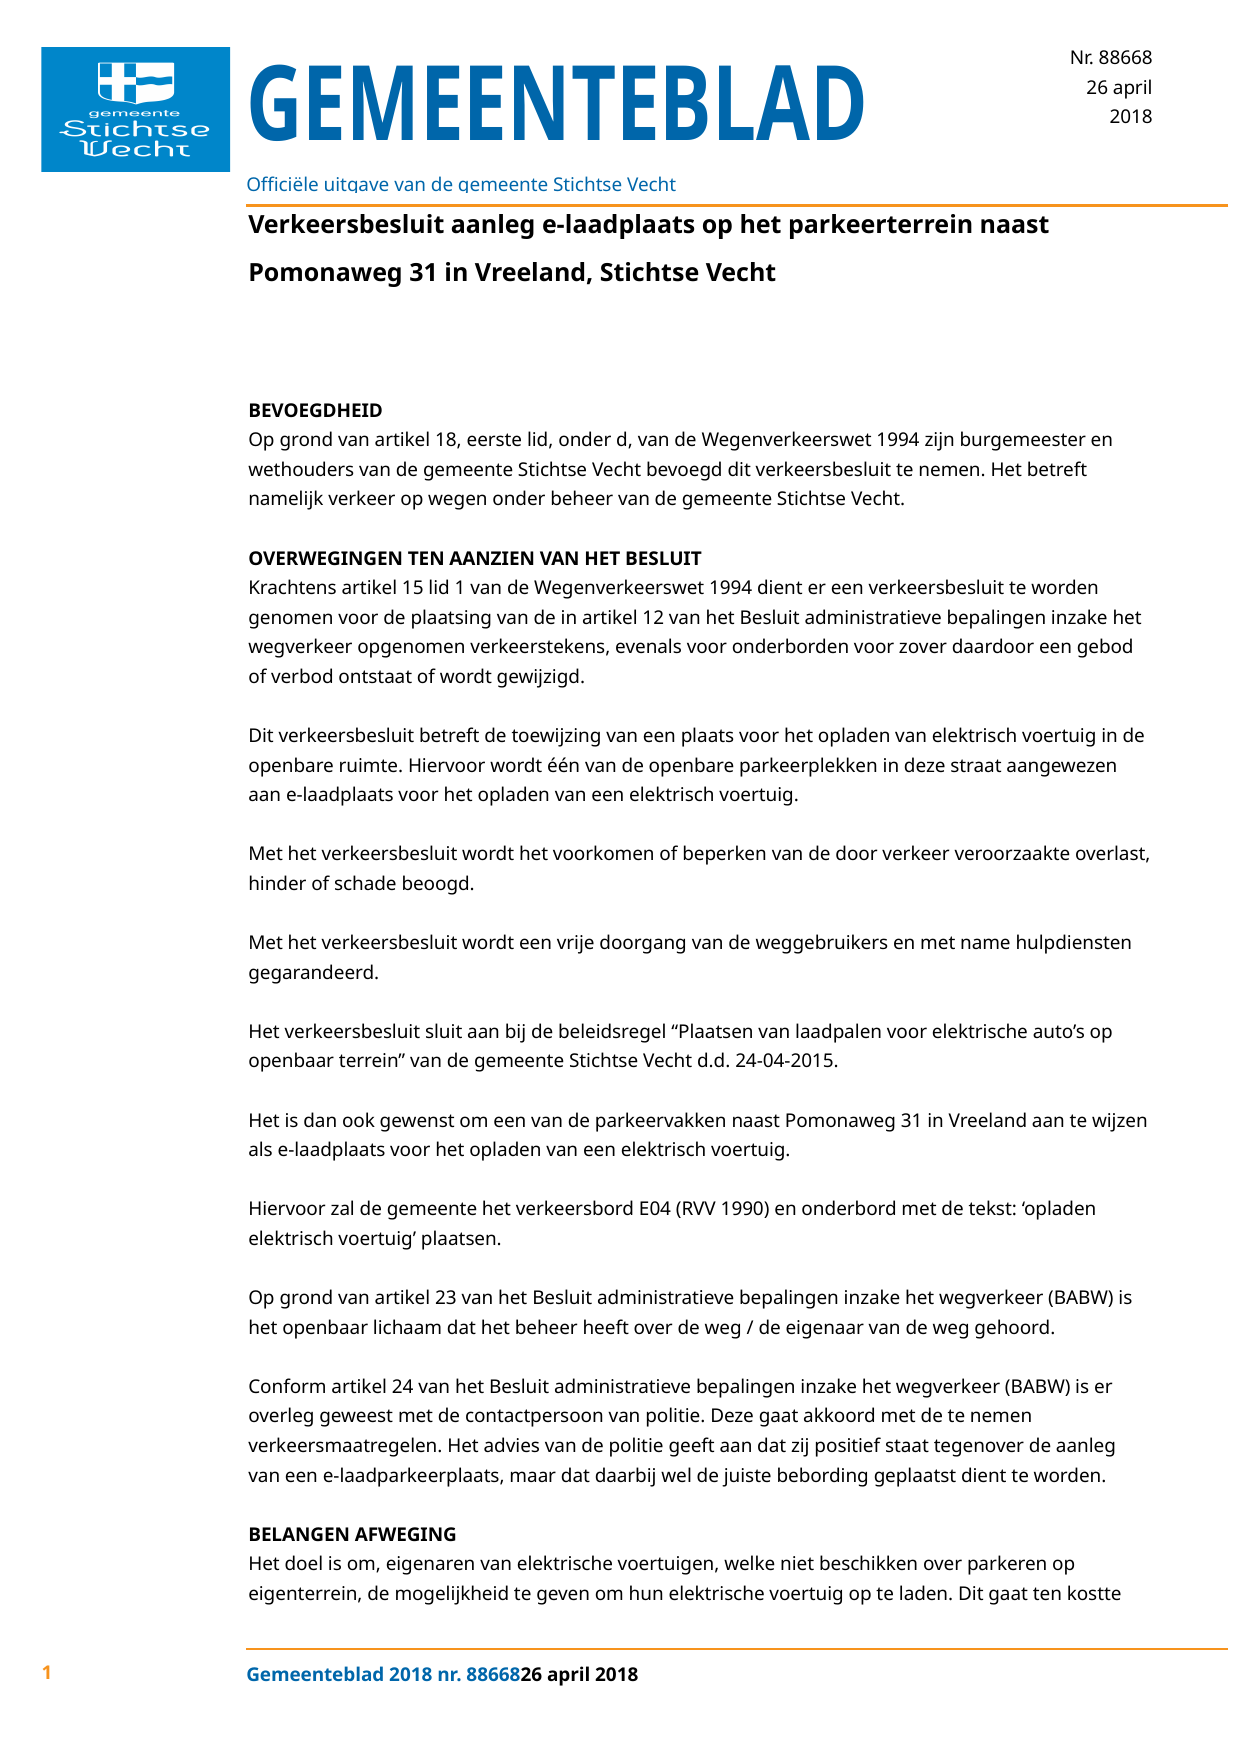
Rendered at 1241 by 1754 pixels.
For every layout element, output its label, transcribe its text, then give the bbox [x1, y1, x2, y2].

picture [137, 63, 174, 103]
text Op grond van artikel 18, eerste lid, onder d, van de Wegenverkeerswet 1994 zijn burgemeester en wethouders van de gemeente Stichtse Vecht bevoegd dit verkeersbesluit te nemen. Het betreft namelijk verkeer op wegen onder beheer van de gemeente Stichtse Vecht. [248, 426, 1152, 511]
text Met het verkeersbesluit wordt een vrije doorgang van de weggebruikers en met name hulpdiensten gegarandeerd. [248, 929, 1152, 984]
text Op grond van artikel 23 van het Besluit administratieve bepalingen inzake het wegverkeer (BABW) is het openbaar lichaam dat het beheer heeft over de weg / de eigenaar van de weg gehoord. [248, 1284, 1152, 1339]
text Hiervoor zal de gemeente het verkeersbord E04 (RVV 1990) en onderbord met de tekst: ‘opladen elektrisch voertuig’ plaatsen. [248, 1196, 1152, 1251]
text Met het verkeersbesluit wordt het voorkomen of beperken van de door verkeer veroorzaakte overlast, hinder of schade beoogd. [248, 841, 1152, 896]
text BELANGEN AFWEGING [248, 1521, 1152, 1547]
text Krachtens artikel 15 lid 1 van de Wegenverkeerswet 1994 dient er een verkeersbesluit te worden genomen voor de plaatsing van de in artikel 12 van het Besluit administratieve bepalingen inzake het wegverkeer opgenomen verkeerstekens, evenals voor onderborden voor zover daardoor een gebod of verbod ontstaat of wordt gewijzigd. [248, 574, 1152, 689]
text Dit verkeersbesluit betreft de toewijzing van een plaats voor het opladen van elektrisch voertuig in de openbare ruimte. Hiervoor wordt één van de openbare parkeerplekken in deze straat aangewezen aan e-laadplaats voor het opladen van een elektrisch voertuig. [248, 722, 1152, 807]
text Het is dan ook gewenst om een van de parkeervakken naast Pomonaweg 31 in Vreeland aan te wijzen als e-laadplaats voor het opladen van een elektrisch voertuig. [248, 1107, 1152, 1162]
text Het verkeersbesluit sluit aan bij de beleidsregel “Plaatsen van laadpalen voor elektrische auto’s op openbaar terrein” van de gemeente Stichtse Vecht d.d. 24-04-2015. [248, 1018, 1152, 1073]
text Conform artikel 24 van het Besluit administratieve bepalingen inzake het wegverkeer (BABW) is er overleg geweest met de contactpersoon van politie. Deze gaat akkoord met de te nemen verkeersmaatregelen. Het advies van de politie geeft aan dat zij positief staat tegenover de aanleg van een e-laadparkeerplaats, maar dat daarbij wel de juiste bebording geplaatst dient te worden. [248, 1373, 1152, 1487]
picture [99, 63, 135, 101]
text OVERWEGINGEN TEN AANZIEN VAN HET BESLUIT [248, 545, 1152, 570]
text Verkeersbesluit aanleg e-laadplaats op het parkeerterrein naast Pomonaweg 31 in Vreeland, Stichtse Vecht [248, 207, 1152, 288]
text BEVOEGDHEID [248, 397, 1152, 422]
text Het doel is om, eigenaren van elektrische voertuigen, welke niet beschikken over parkeren op eigenterrein, de mogelijkheid te geven om hun elektrische voertuig op te laden. Dit gaat ten kostte [248, 1551, 1152, 1606]
